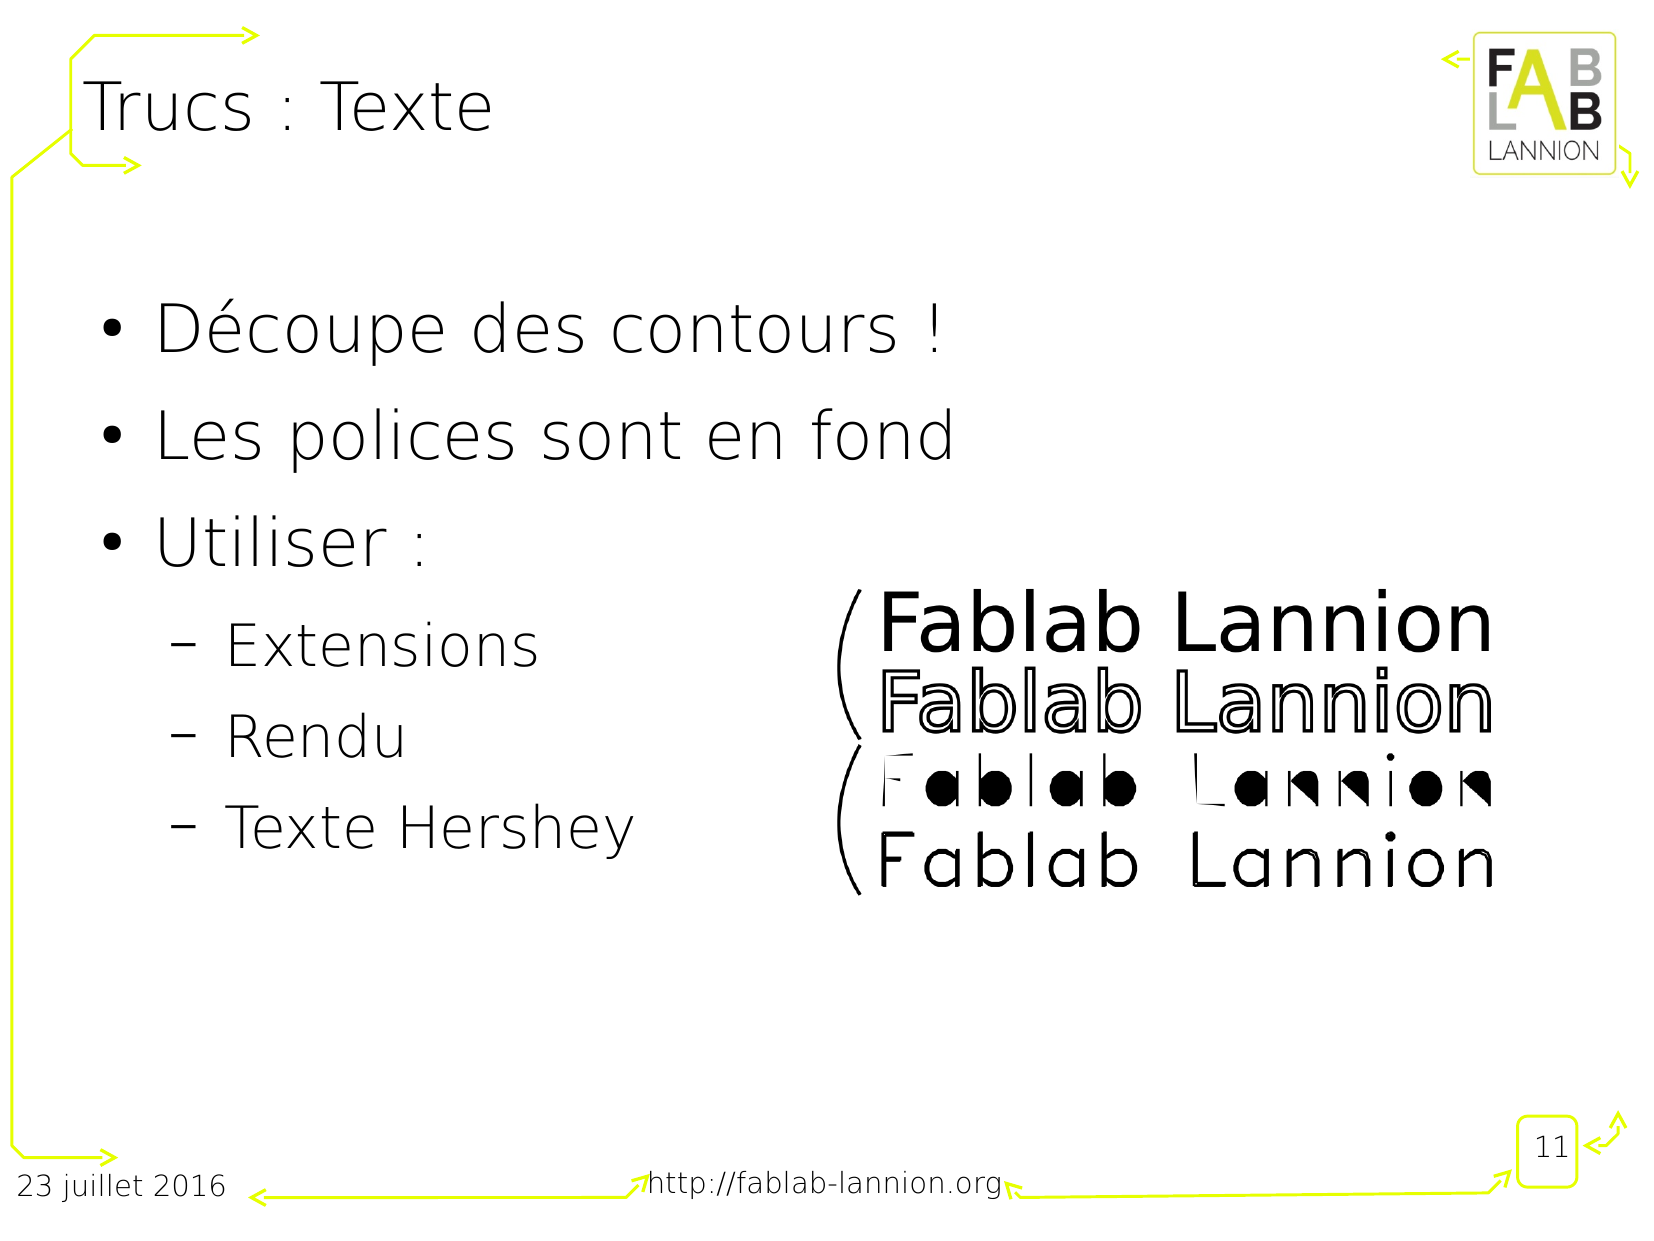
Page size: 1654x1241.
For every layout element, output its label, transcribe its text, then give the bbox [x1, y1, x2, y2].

picture [814, 555, 1517, 926]
list Découpe des contours ! Les polices sont en fond Utiliser : Extensions Rendu Texte Hershey [82, 290, 1571, 1010]
picture [1470, 29, 1619, 178]
title Trucs : Texte [82, 49, 1441, 166]
